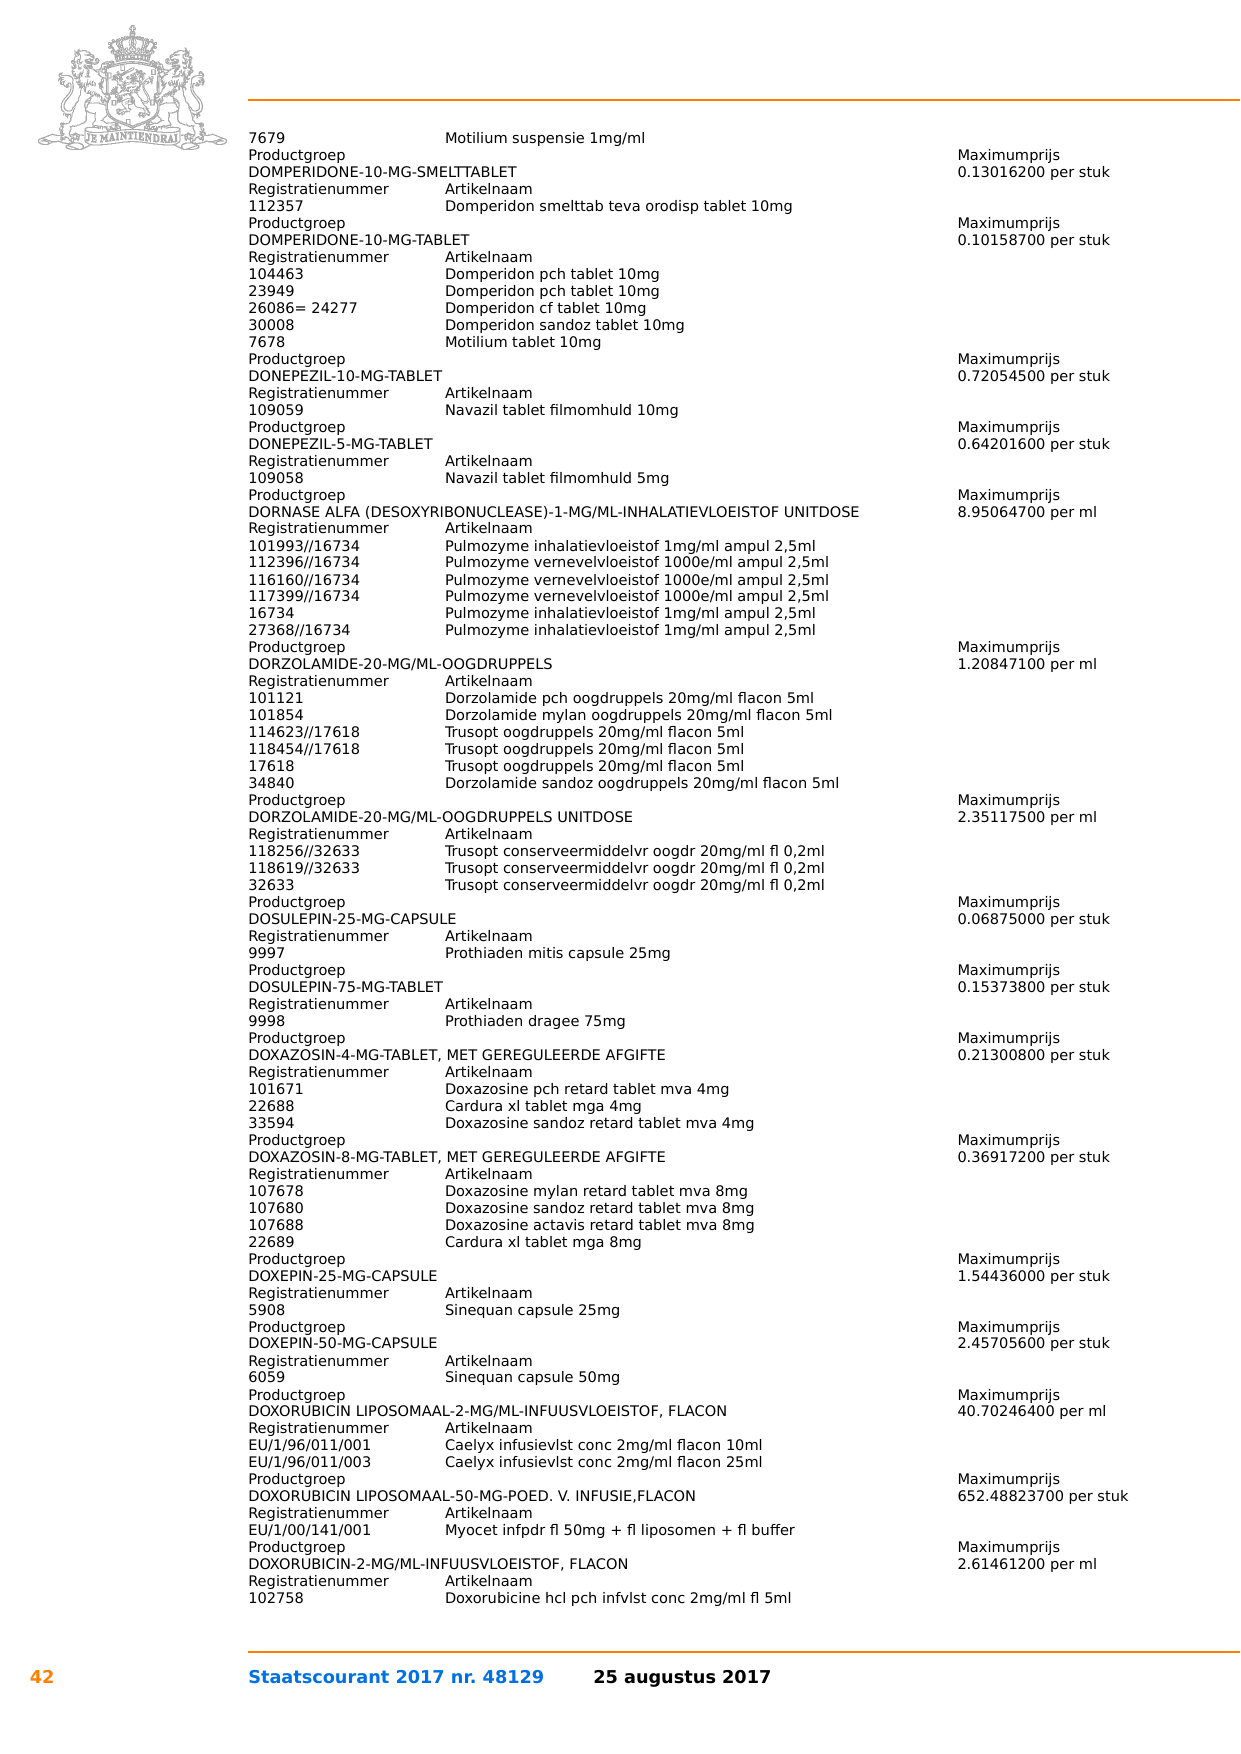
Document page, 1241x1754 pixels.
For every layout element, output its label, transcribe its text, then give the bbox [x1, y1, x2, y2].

table_cell Productgroep [248, 351, 439, 368]
table_cell [951, 1522, 1163, 1539]
table_cell Artikelnaam [439, 385, 951, 402]
table_cell [951, 673, 1163, 690]
table_cell 0.21300800 per stuk [951, 1047, 1163, 1064]
table_cell Doxazosine pch retard tablet mva 4mg [439, 1081, 951, 1098]
table_cell [951, 538, 1163, 554]
table_cell Productgroep [248, 147, 439, 164]
table_cell 0.15373800 per stuk [951, 979, 1163, 996]
table_cell Registratienummer [248, 181, 439, 198]
table_cell Pulmozyme inhalatievloeistof 1mg/ml ampul 2,5ml [439, 622, 951, 639]
table_cell Domperidon pch tablet 10mg [439, 283, 951, 300]
table_cell Maximumprijs [951, 419, 1163, 436]
table_cell 9998 [248, 1013, 439, 1030]
table_cell Dorzolamide mylan oogdruppels 20mg/ml flacon 5ml [439, 707, 951, 724]
table_cell [951, 1573, 1163, 1590]
table_cell Registratienummer [248, 928, 439, 945]
table_cell 0.10158700 per stuk [951, 232, 1163, 249]
table_cell [951, 1301, 1163, 1318]
table_cell Registratienummer [248, 1064, 439, 1081]
table_cell [951, 1098, 1163, 1115]
table_cell Maximumprijs [951, 351, 1163, 368]
table_cell 101854 [248, 707, 439, 724]
table_cell Productgroep [248, 215, 439, 232]
table_cell [951, 877, 1163, 894]
table_cell Productgroep [248, 1132, 439, 1149]
table_cell 112357 [248, 198, 439, 215]
table_cell DOMPERIDONE-10-MG-TABLET [248, 232, 951, 249]
table_cell Artikelnaam [439, 520, 951, 537]
table_cell [951, 843, 1163, 860]
table_cell Maximumprijs [951, 792, 1163, 809]
table_cell 7679 [248, 130, 439, 147]
table_cell [439, 1471, 951, 1488]
table_cell Navazil tablet filmomhuld 10mg [439, 402, 951, 418]
table_cell Maximumprijs [951, 147, 1163, 164]
table_cell Domperidon smelttab teva orodisp tablet 10mg [439, 198, 951, 215]
table_cell 107680 [248, 1200, 439, 1217]
table_cell Artikelnaam [439, 1353, 951, 1369]
table_cell 5908 [248, 1301, 439, 1318]
table_cell DORNASE ALFA (DESOXYRIBONUCLEASE)-1-MG/ML-INHALATIEVLOEISTOF UNITDOSE [248, 504, 951, 520]
table_cell Maximumprijs [951, 1471, 1163, 1488]
table_cell DOSULEPIN-25-MG-CAPSULE [248, 911, 951, 928]
table_cell Pulmozyme vernevelvloeistof 1000e/ml ampul 2,5ml [439, 554, 951, 571]
table_cell [951, 1200, 1163, 1217]
table_cell DORZOLAMIDE-20-MG/ML-OOGDRUPPELS [248, 656, 951, 673]
table_cell Registratienummer [248, 385, 439, 402]
table_cell 9997 [248, 945, 439, 962]
table_cell Maximumprijs [951, 894, 1163, 911]
table_cell Productgroep [248, 1539, 439, 1556]
table_cell [951, 1420, 1163, 1437]
table_cell [439, 1030, 951, 1047]
table_cell [439, 147, 951, 164]
table_cell Pulmozyme vernevelvloeistof 1000e/ml ampul 2,5ml [439, 571, 951, 588]
table_cell [951, 724, 1163, 741]
table_cell [439, 792, 951, 809]
table_cell Doxazosine sandoz retard tablet mva 8mg [439, 1200, 951, 1217]
table_cell [951, 554, 1163, 571]
table_cell 0.36917200 per stuk [951, 1149, 1163, 1166]
table_cell Maximumprijs [951, 1319, 1163, 1335]
table_cell [951, 402, 1163, 418]
table_cell Trusopt oogdruppels 20mg/ml flacon 5ml [439, 724, 951, 741]
table_cell [951, 928, 1163, 945]
table_cell Registratienummer [248, 1353, 439, 1369]
table_cell Cardura xl tablet mga 8mg [439, 1234, 951, 1251]
table_cell [951, 1590, 1163, 1607]
table_cell 6059 [248, 1369, 439, 1386]
table_cell Sinequan capsule 25mg [439, 1301, 951, 1318]
table_cell Registratienummer [248, 520, 439, 537]
table_cell Maximumprijs [951, 215, 1163, 232]
table_cell [951, 996, 1163, 1013]
table_cell DONEPEZIL-10-MG-TABLET [248, 368, 951, 384]
table_cell [951, 775, 1163, 792]
table_cell [951, 860, 1163, 877]
table_cell Registratienummer [248, 996, 439, 1013]
table_cell Maximumprijs [951, 1386, 1163, 1403]
table_cell Registratienummer [248, 1420, 439, 1437]
table_cell [951, 1437, 1163, 1454]
table_cell [951, 334, 1163, 351]
table_cell Productgroep [248, 1030, 439, 1047]
table_cell Productgroep [248, 1319, 439, 1335]
table_cell Trusopt oogdruppels 20mg/ml flacon 5ml [439, 758, 951, 775]
table_cell Myocet infpdr fl 50mg + fl liposomen + fl buffer [439, 1522, 951, 1539]
table_cell 109059 [248, 402, 439, 418]
table_cell Trusopt conserveermiddelvr oogdr 20mg/ml fl 0,2ml [439, 860, 951, 877]
table_cell 107678 [248, 1183, 439, 1199]
table_cell Productgroep [248, 962, 439, 979]
table_cell Productgroep [248, 1471, 439, 1488]
table_cell Artikelnaam [439, 249, 951, 266]
table_cell [439, 1386, 951, 1403]
table_cell Productgroep [248, 639, 439, 656]
table_cell [951, 622, 1163, 639]
table_cell 101671 [248, 1081, 439, 1098]
table_cell 101121 [248, 690, 439, 707]
table_cell [951, 1081, 1163, 1098]
table_cell Artikelnaam [439, 1573, 951, 1590]
table_cell Maximumprijs [951, 962, 1163, 979]
table_cell [951, 198, 1163, 215]
table_cell 23949 [248, 283, 439, 300]
table_cell 114623//17618 [248, 724, 439, 741]
table_cell [439, 639, 951, 656]
table_cell Productgroep [248, 792, 439, 809]
table_cell 112396//16734 [248, 554, 439, 571]
table_cell Prothiaden dragee 75mg [439, 1013, 951, 1030]
table_cell [951, 1183, 1163, 1199]
table_cell 0.72054500 per stuk [951, 368, 1163, 384]
table_cell Artikelnaam [439, 181, 951, 198]
table_cell Caelyx infusievlst conc 2mg/ml flacon 10ml [439, 1437, 951, 1454]
table_cell [439, 1539, 951, 1556]
table_cell Registratienummer [248, 1505, 439, 1522]
table_cell [951, 605, 1163, 622]
table_cell [951, 690, 1163, 707]
table_cell [951, 470, 1163, 486]
table_cell 109058 [248, 470, 439, 486]
table_cell [951, 826, 1163, 843]
table_cell Registratienummer [248, 673, 439, 690]
table_cell [951, 520, 1163, 537]
table_cell [439, 419, 951, 436]
table_cell 32633 [248, 877, 439, 894]
table_cell Maximumprijs [951, 1132, 1163, 1149]
table_cell Productgroep [248, 419, 439, 436]
table_cell DOXORUBICIN LIPOSOMAAL-50-MG-POED. V. INFUSIE,FLACON [248, 1488, 951, 1505]
table_cell 118619//32633 [248, 860, 439, 877]
table_cell Domperidon sandoz tablet 10mg [439, 317, 951, 334]
table_cell Pulmozyme inhalatievloeistof 1mg/ml ampul 2,5ml [439, 605, 951, 622]
table_cell 40.70246400 per ml [951, 1403, 1163, 1420]
table_cell Motilium tablet 10mg [439, 334, 951, 351]
table_cell Productgroep [248, 894, 439, 911]
table_cell DOXAZOSIN-8-MG-TABLET, MET GEREGULEERDE AFGIFTE [248, 1149, 951, 1166]
table_cell [951, 1217, 1163, 1233]
table_cell DOXAZOSIN-4-MG-TABLET, MET GEREGULEERDE AFGIFTE [248, 1047, 951, 1064]
table_cell DOXORUBICIN LIPOSOMAAL-2-MG/ML-INFUUSVLOEISTOF, FLACON [248, 1403, 951, 1420]
table_cell 1.54436000 per stuk [951, 1268, 1163, 1284]
table_cell 118256//32633 [248, 843, 439, 860]
table_cell EU/1/96/011/001 [248, 1437, 439, 1454]
table_cell [951, 317, 1163, 334]
table_cell Artikelnaam [439, 1505, 951, 1522]
table_cell [951, 1013, 1163, 1030]
table_cell Trusopt oogdruppels 20mg/ml flacon 5ml [439, 741, 951, 758]
table_cell [951, 300, 1163, 317]
table_cell [951, 1166, 1163, 1183]
table_cell 27368//16734 [248, 622, 439, 639]
table_cell [951, 385, 1163, 402]
table_cell 652.48823700 per stuk [951, 1488, 1163, 1505]
table_cell Productgroep [248, 486, 439, 503]
table_cell 2.61461200 per ml [951, 1556, 1163, 1573]
table_cell 33594 [248, 1115, 439, 1132]
table_cell Artikelnaam [439, 996, 951, 1013]
table_cell [951, 1505, 1163, 1522]
table_cell Prothiaden mitis capsule 25mg [439, 945, 951, 962]
table_cell Artikelnaam [439, 1285, 951, 1301]
table_cell Artikelnaam [439, 453, 951, 469]
table_cell Doxazosine sandoz retard tablet mva 4mg [439, 1115, 951, 1132]
table_cell [951, 945, 1163, 962]
table_cell [951, 1115, 1163, 1132]
table_cell Motilium suspensie 1mg/ml [439, 130, 951, 147]
table_cell [439, 962, 951, 979]
table_cell Registratienummer [248, 826, 439, 843]
table_cell Registratienummer [248, 453, 439, 469]
table_cell [951, 453, 1163, 469]
table_cell DOSULEPIN-75-MG-TABLET [248, 979, 951, 996]
table_cell [951, 1369, 1163, 1386]
table_cell [951, 130, 1163, 147]
table_cell Artikelnaam [439, 1064, 951, 1081]
table_cell [439, 1251, 951, 1267]
table_cell [951, 571, 1163, 588]
table_cell Dorzolamide sandoz oogdruppels 20mg/ml flacon 5ml [439, 775, 951, 792]
table_cell Doxazosine actavis retard tablet mva 8mg [439, 1217, 951, 1233]
table_cell 102758 [248, 1590, 439, 1607]
table_cell 22688 [248, 1098, 439, 1115]
table_cell [951, 758, 1163, 775]
table_cell Pulmozyme inhalatievloeistof 1mg/ml ampul 2,5ml [439, 538, 951, 554]
table_cell 26086= 24277 [248, 300, 439, 317]
table_cell 117399//16734 [248, 588, 439, 605]
table_cell Registratienummer [248, 249, 439, 266]
table_cell Maximumprijs [951, 1030, 1163, 1047]
table_cell 1.20847100 per ml [951, 656, 1163, 673]
table_cell Maximumprijs [951, 486, 1163, 503]
table_cell Pulmozyme vernevelvloeistof 1000e/ml ampul 2,5ml [439, 588, 951, 605]
table_cell 2.45705600 per stuk [951, 1335, 1163, 1352]
table_cell EU/1/00/141/001 [248, 1522, 439, 1539]
table_cell Domperidon pch tablet 10mg [439, 266, 951, 283]
table_cell Artikelnaam [439, 1420, 951, 1437]
table_cell [439, 1319, 951, 1335]
table_cell DOXORUBICIN-2-MG/ML-INFUUSVLOEISTOF, FLACON [248, 1556, 951, 1573]
table_cell Registratienummer [248, 1573, 439, 1590]
table_cell [951, 741, 1163, 758]
table_cell [439, 351, 951, 368]
table_cell Trusopt conserveermiddelvr oogdr 20mg/ml fl 0,2ml [439, 877, 951, 894]
table_cell [951, 1064, 1163, 1081]
table_cell Registratienummer [248, 1285, 439, 1301]
table_cell 2.35117500 per ml [951, 809, 1163, 826]
table_cell Dorzolamide pch oogdruppels 20mg/ml flacon 5ml [439, 690, 951, 707]
table_cell DOXEPIN-25-MG-CAPSULE [248, 1268, 951, 1284]
table_cell 118454//17618 [248, 741, 439, 758]
table_cell 116160//16734 [248, 571, 439, 588]
table_cell 16734 [248, 605, 439, 622]
table_cell [951, 588, 1163, 605]
table_cell 0.64201600 per stuk [951, 436, 1163, 452]
table_cell [951, 1353, 1163, 1369]
table_cell 0.13016200 per stuk [951, 164, 1163, 181]
table_cell DOMPERIDONE-10-MG-SMELTTABLET [248, 164, 951, 181]
table_cell [951, 1285, 1163, 1301]
table_cell 7678 [248, 334, 439, 351]
table_cell Maximumprijs [951, 1539, 1163, 1556]
table_cell DONEPEZIL-5-MG-TABLET [248, 436, 951, 452]
table_cell 0.06875000 per stuk [951, 911, 1163, 928]
table_cell DOXEPIN-50-MG-CAPSULE [248, 1335, 951, 1352]
table_cell Domperidon cf tablet 10mg [439, 300, 951, 317]
table_cell [951, 1234, 1163, 1251]
table_cell [951, 707, 1163, 724]
table_cell Maximumprijs [951, 639, 1163, 656]
table_cell [439, 1132, 951, 1149]
table_cell Artikelnaam [439, 1166, 951, 1183]
table_cell 22689 [248, 1234, 439, 1251]
table_cell [951, 283, 1163, 300]
table_cell Sinequan capsule 50mg [439, 1369, 951, 1386]
table_cell Productgroep [248, 1251, 439, 1267]
table_cell Registratienummer [248, 1166, 439, 1183]
table_cell 104463 [248, 266, 439, 283]
table_cell Productgroep [248, 1386, 439, 1403]
table_cell 34840 [248, 775, 439, 792]
table_cell EU/1/96/011/003 [248, 1454, 439, 1471]
table_cell [439, 486, 951, 503]
table_cell 8.95064700 per ml [951, 504, 1163, 520]
table_cell DORZOLAMIDE-20-MG/ML-OOGDRUPPELS UNITDOSE [248, 809, 951, 826]
table_cell Navazil tablet filmomhuld 5mg [439, 470, 951, 486]
table_cell [951, 266, 1163, 283]
table_cell Artikelnaam [439, 826, 951, 843]
table_cell 17618 [248, 758, 439, 775]
table_cell Cardura xl tablet mga 4mg [439, 1098, 951, 1115]
table_cell [951, 249, 1163, 266]
table_cell Doxazosine mylan retard tablet mva 8mg [439, 1183, 951, 1199]
table_cell Artikelnaam [439, 928, 951, 945]
table_cell [951, 1454, 1163, 1471]
table_cell Trusopt conserveermiddelvr oogdr 20mg/ml fl 0,2ml [439, 843, 951, 860]
table_cell Maximumprijs [951, 1251, 1163, 1267]
table_cell 107688 [248, 1217, 439, 1233]
table_cell Caelyx infusievlst conc 2mg/ml flacon 25ml [439, 1454, 951, 1471]
table_cell [439, 894, 951, 911]
table_cell [951, 181, 1163, 198]
table_cell Doxorubicine hcl pch infvlst conc 2mg/ml fl 5ml [439, 1590, 951, 1607]
table_cell 30008 [248, 317, 439, 334]
table_cell [439, 215, 951, 232]
table_cell Artikelnaam [439, 673, 951, 690]
picture [38, 25, 227, 150]
table_cell 101993//16734 [248, 538, 439, 554]
